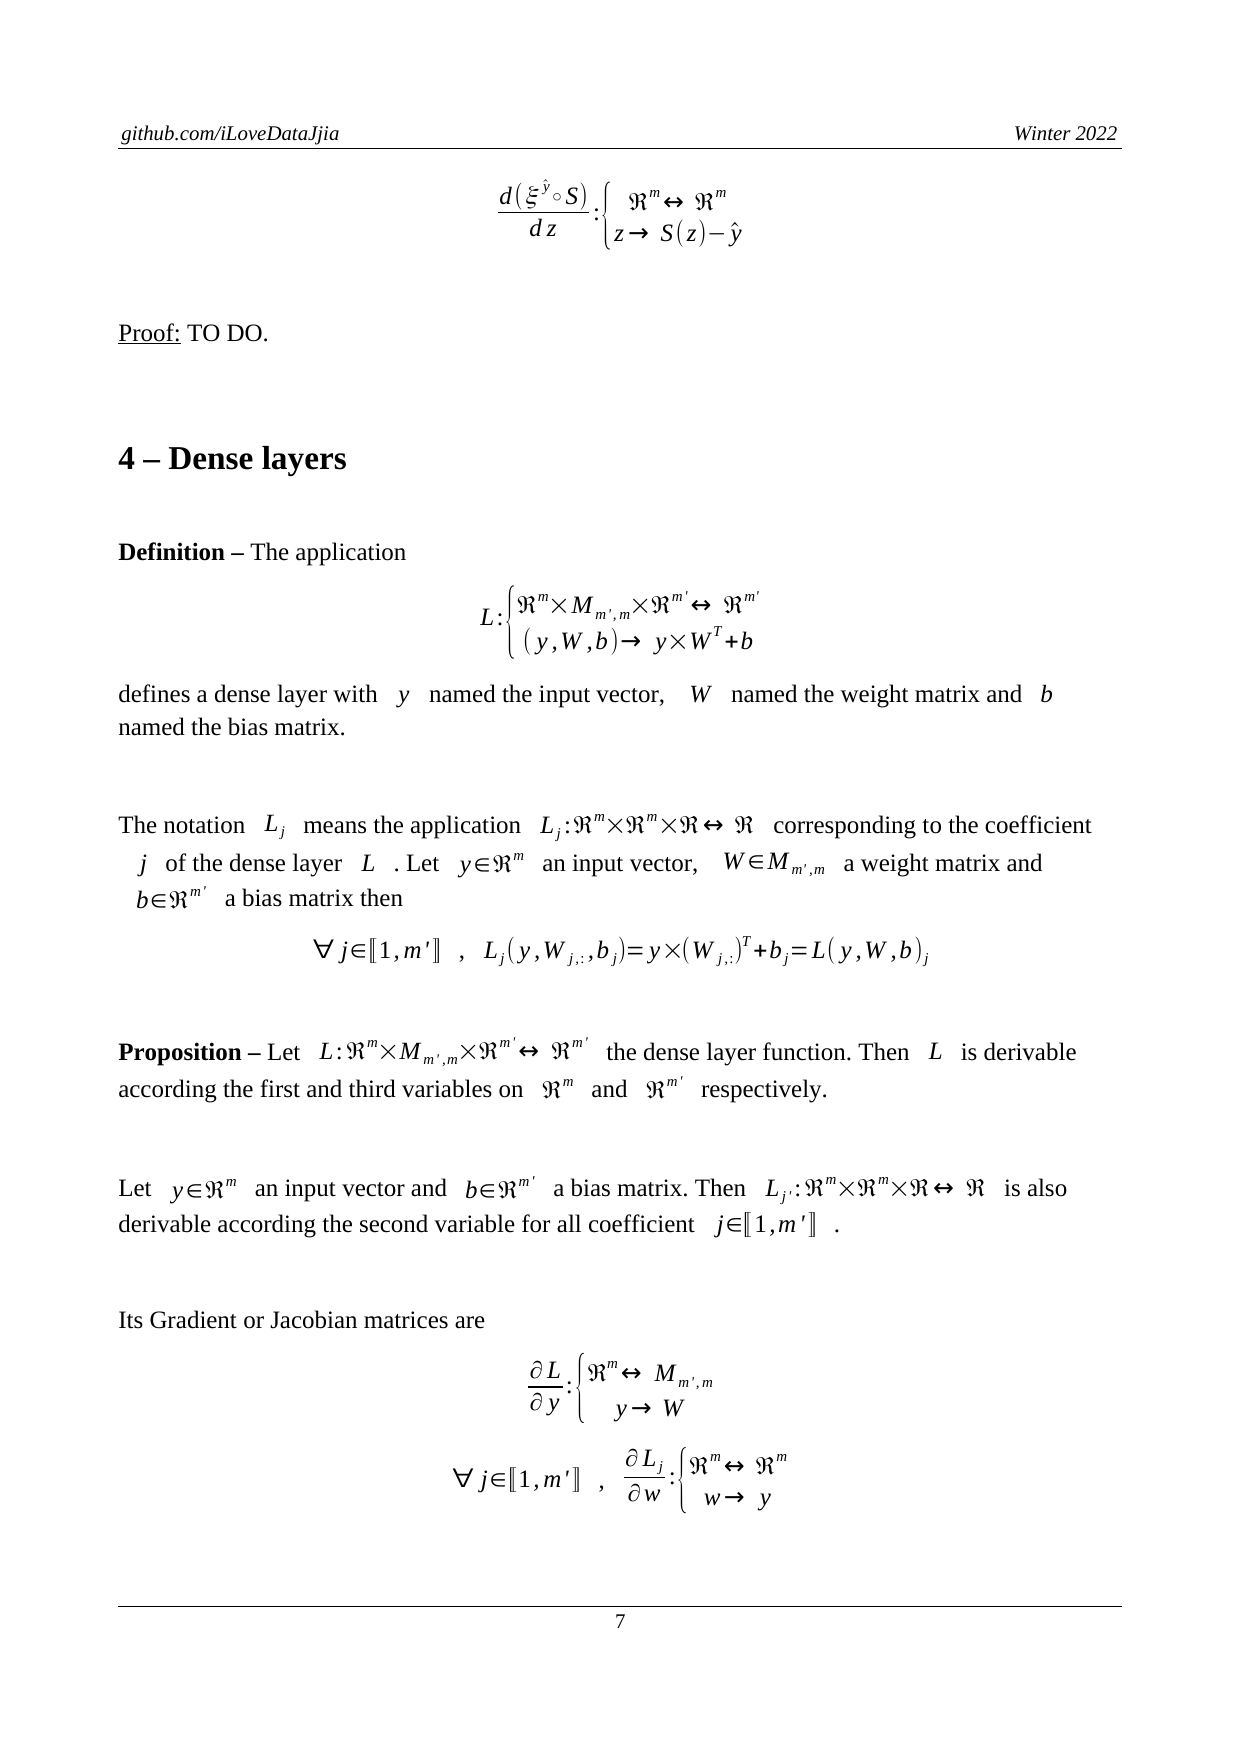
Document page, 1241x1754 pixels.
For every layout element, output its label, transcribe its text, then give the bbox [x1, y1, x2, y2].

text , [118, 932, 1122, 967]
text , [118, 1444, 1122, 1514]
text Definition – The application [118, 537, 1122, 565]
text defines a dense layer withnamed the input vector, named the weight matrix andnamed the bias matrix. [118, 679, 1122, 741]
text The notationmeans the applicationcorresponding to the coefficientof the dense layer. Letan input vector, a weight matrix anda bias matrix then [118, 807, 1122, 913]
text Proposition – Letthe dense layer function. Thenis derivable according the first and third variables onandrespectively. [118, 1034, 1122, 1104]
subtitle 4 – Dense layers [118, 438, 1122, 477]
text Its Gradient or Jacobian matrices are [118, 1305, 1122, 1333]
text Proof: TO DO. [118, 318, 1122, 347]
text Letan input vector anda bias matrix. Thenis also derivable according the second variable for all coefficient. [118, 1170, 1122, 1238]
